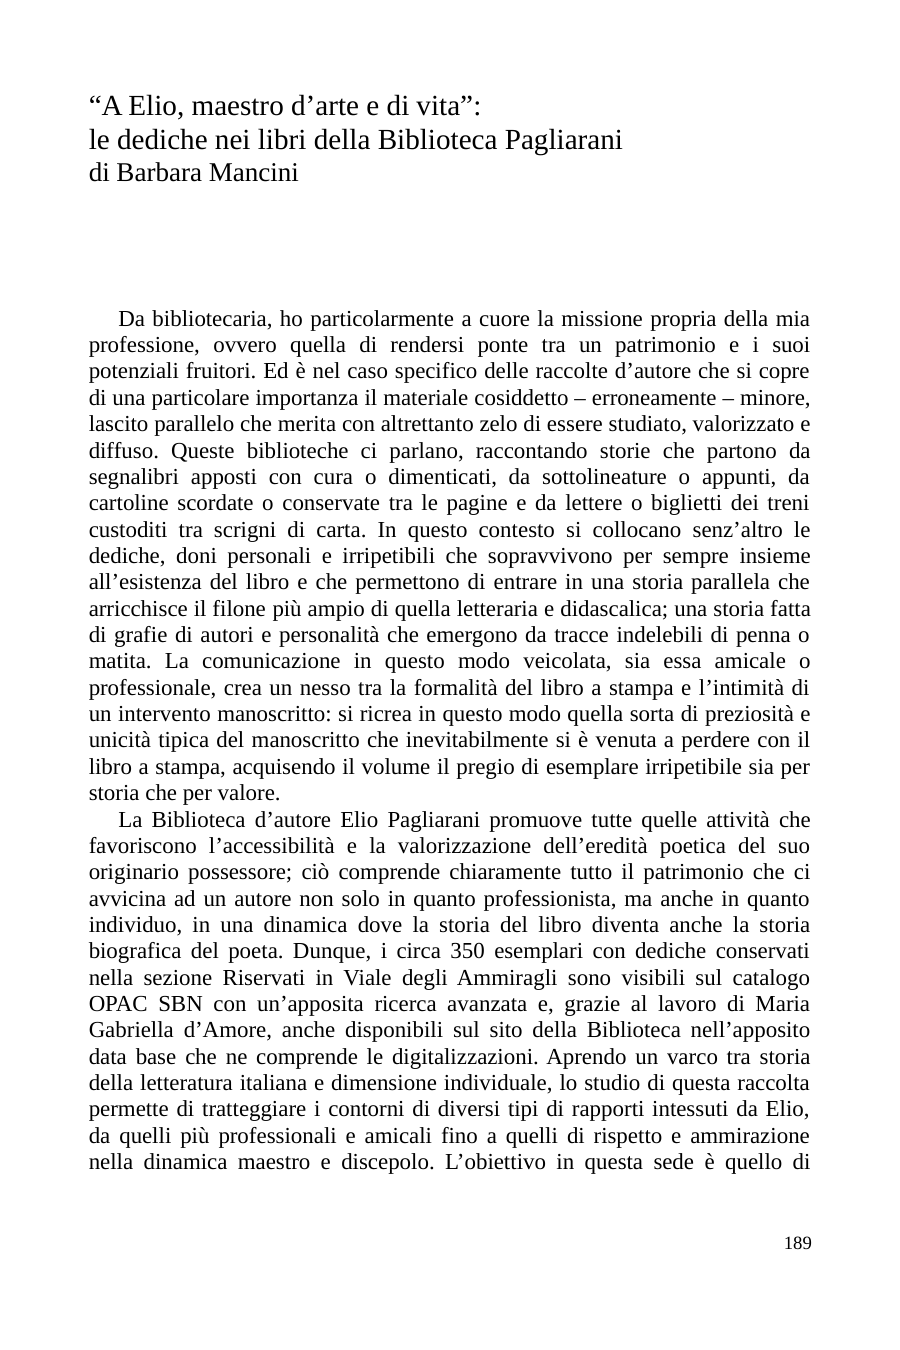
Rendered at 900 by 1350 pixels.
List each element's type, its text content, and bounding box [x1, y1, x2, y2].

text La Biblioteca d’autore Elio Pagliarani promuove tutte quelle attività che favoriscono l’accessibilità e la valorizzazione dell’eredità poetica del suo originario possessore; ciò comprende chiaramente tutto il patrimonio che ci avvicina ad un autore non solo in quanto professionista, ma anche in quanto individuo, in una dinamica dove la storia del libro diventa anche la storia biografica del poeta. Dunque, i circa 350 esemplari con dediche conservati nella sezione Riservati in Viale degli Ammiragli sono visibili sul catalogo OPAC SBN con un’apposita ricerca avanzata e, grazie al lavoro di Maria Gabriella d’Amore, anche disponibili sul sito della Biblioteca nell’apposito data base che ne comprende le digitalizzazioni. Aprendo un varco tra storia della letteratura italiana e dimensione individuale, lo studio di questa raccolta permette di tratteggiare i contorni di diversi tipi di rapporti intessuti da Elio, da quelli più professionali e amicali fino a quelli di rispetto e ammirazione nella dinamica maestro e discepolo. L’obiettivo in questa sede è quello di [88, 806, 811, 1174]
text Da bibliotecaria, ho particolarmente a cuore la missione propria della mia professione, ovvero quella di rendersi ponte tra un patrimonio e i suoi potenziali fruitori. Ed è nel caso specifico delle raccolte d’autore che si copre di una particolare importanza il materiale cosiddetto – erroneamente – minore, lascito parallelo che merita con altrettanto zelo di essere studiato, valorizzato e diffuso. Queste biblioteche ci parlano, raccontando storie che partono da segnalibri apposti con cura o dimenticati, da sottolineature o appunti, da cartoline scordate o conservate tra le pagine e da lettere o biglietti dei treni custoditi tra scrigni di carta. In questo contesto si collocano senz’altro le dediche, doni personali e irripetibili che sopravvivono per sempre insieme all’esistenza del libro e che permettono di entrare in una storia parallela che arricchisce il filone più ampio di quella letteraria e didascalica; una storia fatta di grafie di autori e personalità che emergono da tracce indelebili di penna o matita. La comunicazione in questo modo veicolata, sia essa amicale o professionale, crea un nesso tra la formalità del libro a stampa e l’intimità di un intervento manoscritto: si ricrea in questo modo quella sorta di preziosità e unicità tipica del manoscritto che inevitabilmente si è venuta a perdere con il libro a stampa, acquisendo il volume il pregio di esemplare irripetibile sia per storia che per valore. [88, 305, 811, 806]
subtitle “A Elio, maestro d’arte e di vita”: le dediche nei libri della Biblioteca Pagliarani di Barbara Mancini [88, 88, 811, 187]
